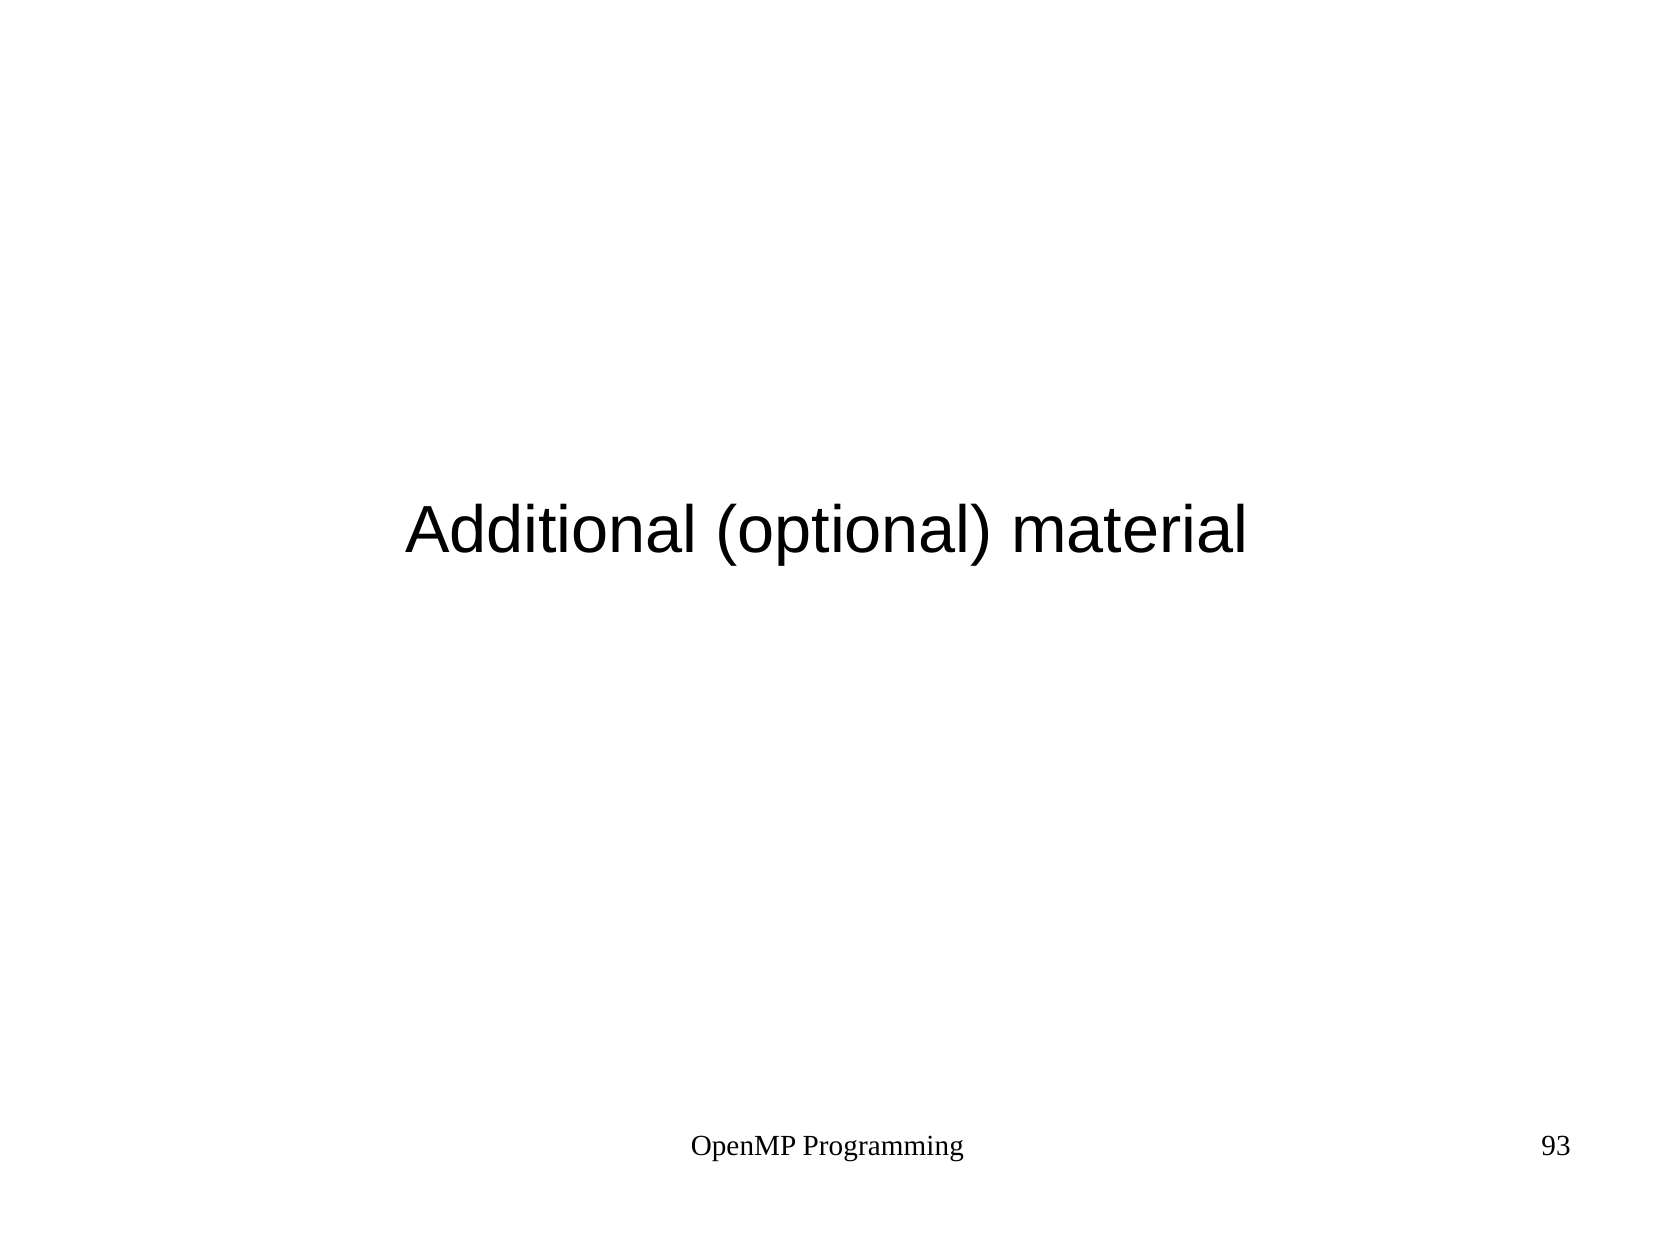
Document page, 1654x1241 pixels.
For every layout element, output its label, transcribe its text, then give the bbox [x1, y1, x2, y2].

text_box Additional (optional) material [82, 49, 1571, 1010]
